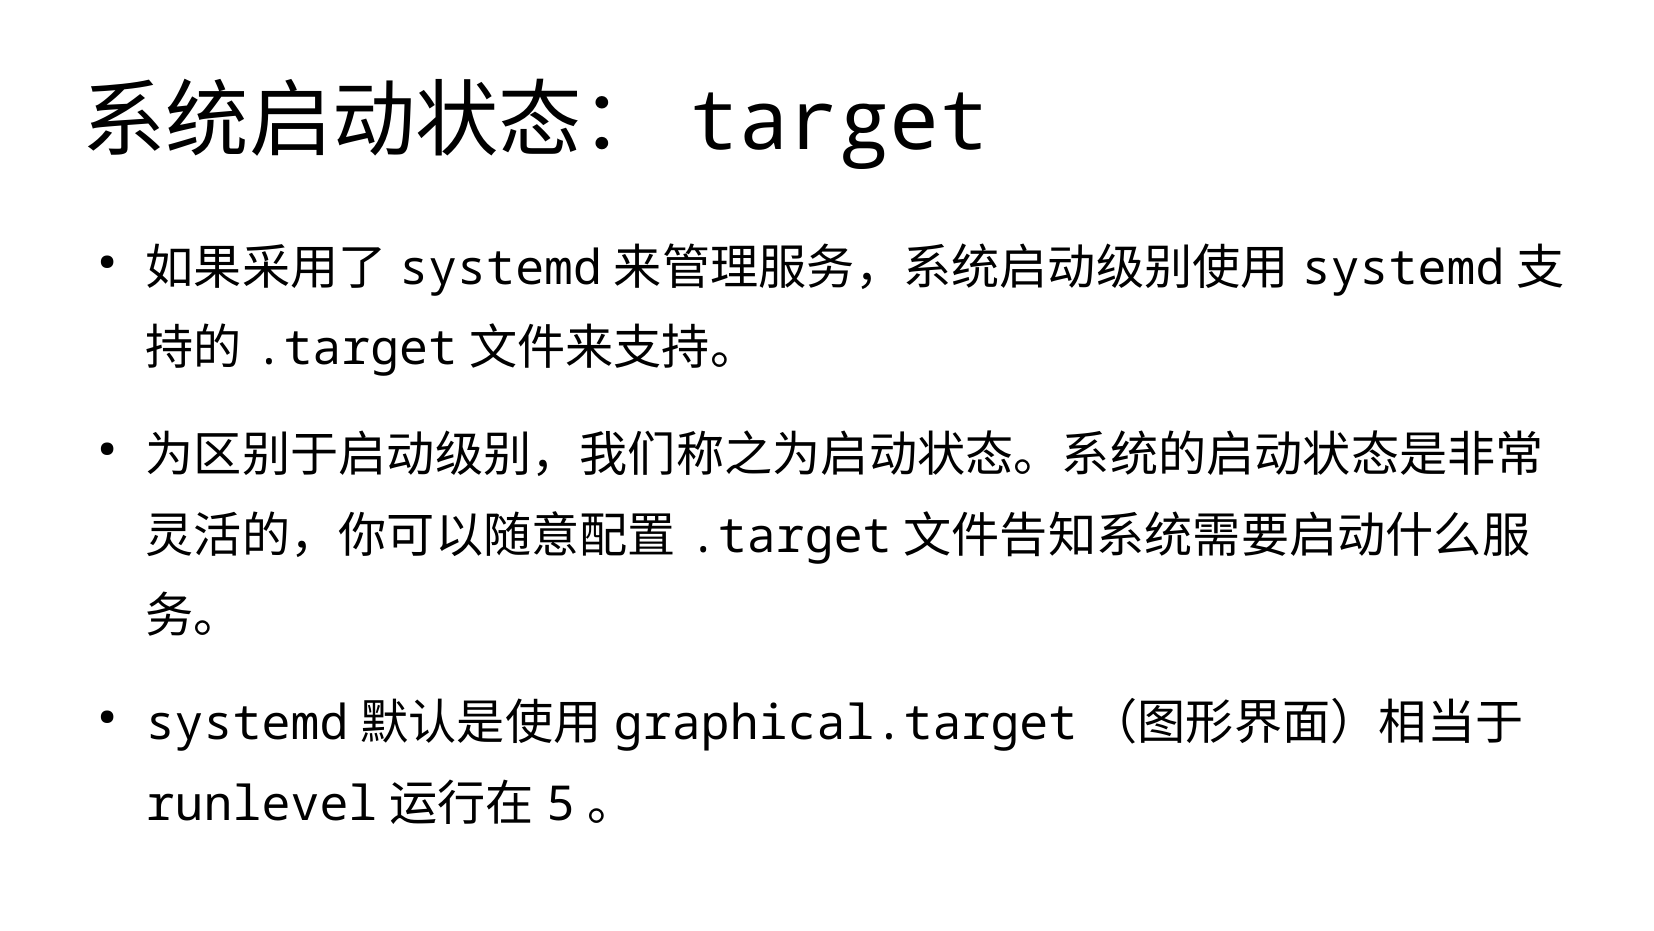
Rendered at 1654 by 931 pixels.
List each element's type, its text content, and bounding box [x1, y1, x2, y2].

list 如果采用了systemd来管理服务，系统启动级别使用systemd支持的.target文件来支持。 为区别于启动级别，我们称之为启动状态。系统的启动状态是非常灵活的，你可以随意配置.target文件告知系统需要启动什么服务。 systemd默认是使用graphical.target（图形界面）相当于runlevel运行在5。 [82, 217, 1571, 839]
title 系统启动状态：target [82, 37, 1571, 189]
